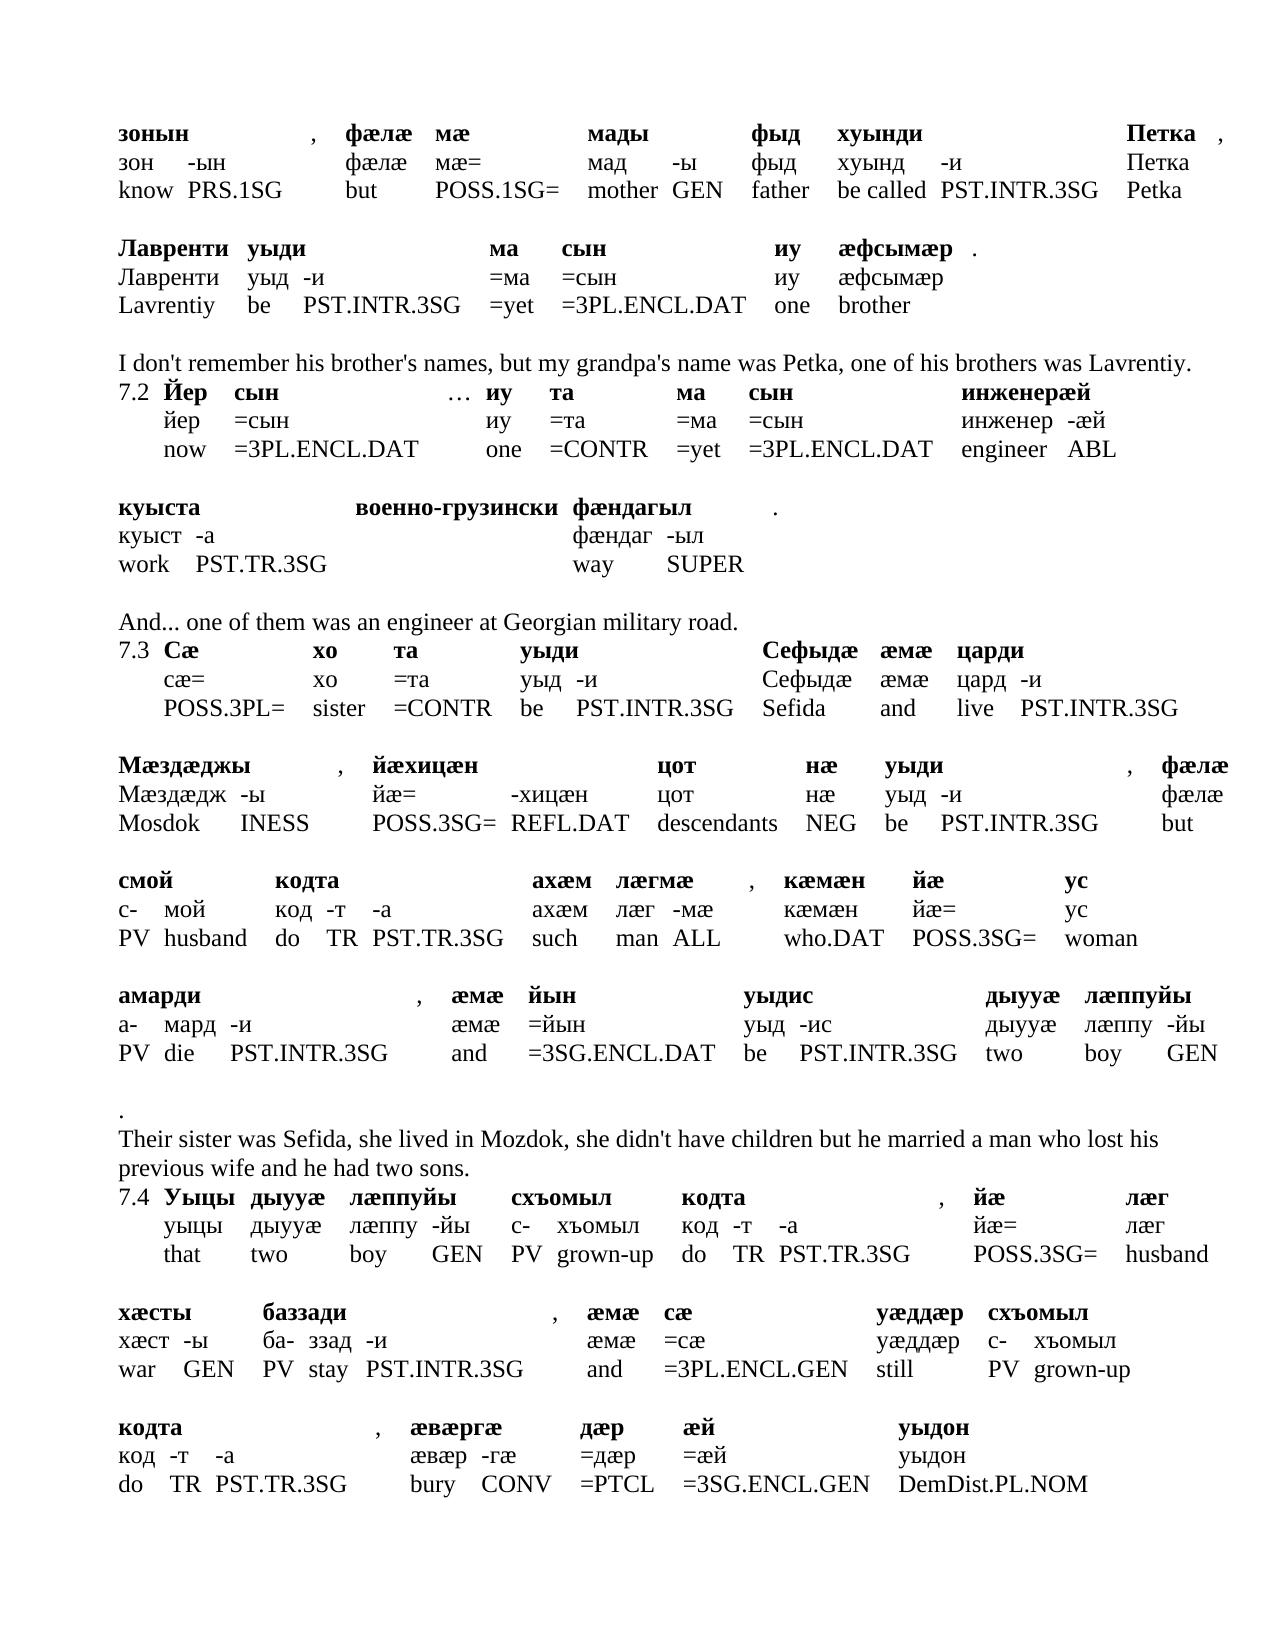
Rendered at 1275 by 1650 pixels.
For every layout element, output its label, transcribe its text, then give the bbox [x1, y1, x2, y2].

text зонын [118, 118, 297, 147]
text фыд [751, 118, 823, 147]
text æвæр [410, 1441, 467, 1469]
text -и [940, 779, 1099, 808]
text PV [511, 1239, 543, 1268]
text -а [372, 894, 504, 923]
text ма [676, 377, 734, 406]
text POSS.1SG= [435, 176, 559, 204]
text husband [164, 923, 247, 952]
text -хицæн [511, 779, 629, 808]
text be [743, 1038, 785, 1067]
text GEN [1167, 1038, 1218, 1067]
text йæ= [912, 894, 1037, 923]
text that [163, 1239, 223, 1268]
text -йы [432, 1211, 483, 1239]
text сын [561, 233, 760, 262]
text уыдис [743, 981, 972, 1009]
text йæ [973, 1182, 1112, 1211]
text , [337, 751, 358, 779]
text военно-грузински [355, 492, 558, 521]
text REFL.DAT [511, 808, 629, 837]
text с- [118, 894, 150, 923]
text work [118, 549, 182, 578]
text , [1127, 751, 1148, 779]
text PST.TR.3SG [215, 1469, 347, 1498]
text , [552, 1297, 573, 1326]
text =дæр [580, 1441, 655, 1469]
text а- [118, 1009, 150, 1038]
text йер [163, 406, 206, 434]
text уыдон [898, 1412, 1102, 1441]
text сæ= [163, 664, 285, 693]
text sister [313, 693, 366, 722]
text зон [118, 147, 174, 176]
text фæлæ [1161, 779, 1223, 808]
text one [486, 434, 522, 463]
text -и [366, 1326, 524, 1354]
text Сæ [163, 636, 299, 664]
text амарди [118, 981, 402, 1009]
text сын [748, 377, 947, 406]
text мад [587, 147, 658, 176]
text мæ [435, 118, 573, 147]
text =æй [683, 1441, 870, 1469]
text дыууæ [985, 981, 1071, 1009]
text Mosdok [118, 808, 226, 837]
text =3SG.ENCL.DAT [528, 1038, 716, 1067]
text … [447, 377, 472, 406]
text =сæ [663, 1326, 848, 1354]
text куыст [118, 521, 182, 549]
text куыста [118, 492, 341, 521]
text POSS.3PL= [163, 693, 285, 722]
text уыд [520, 664, 562, 693]
text ус [1064, 894, 1138, 923]
text =та [549, 406, 648, 434]
text -и [1020, 664, 1179, 693]
text смой [118, 866, 261, 894]
text кодта [275, 866, 518, 894]
text йæ= [973, 1211, 1098, 1239]
text кодта [118, 1412, 361, 1441]
text . [772, 492, 793, 521]
text Petka [1126, 176, 1190, 204]
text уæддæр [876, 1297, 974, 1326]
text уæддæр [876, 1326, 960, 1354]
text æмæ [451, 1009, 500, 1038]
text ALL [672, 923, 721, 952]
text =сын [234, 406, 419, 434]
text уыцы [163, 1211, 223, 1239]
text -ы [183, 1326, 234, 1354]
text йæ [912, 866, 1051, 894]
text TR [733, 1239, 765, 1268]
text æфсымæр [838, 233, 958, 262]
text хуынд [837, 147, 927, 176]
text POSS.3SG= [912, 923, 1037, 952]
text баззади [262, 1297, 538, 1326]
text -и [576, 664, 734, 693]
text =3PL.ENCL.DAT [748, 434, 933, 463]
text иу [774, 262, 810, 291]
text æмæ [451, 981, 514, 1009]
text boy [1084, 1038, 1153, 1067]
text хæст [118, 1326, 169, 1354]
text =сын [748, 406, 933, 434]
text хæсты [118, 1297, 248, 1326]
text =ма [489, 262, 534, 291]
text фæндаг [572, 521, 653, 549]
text and [587, 1354, 636, 1383]
text , [938, 1182, 959, 1211]
text do [681, 1239, 719, 1268]
text æмæ [880, 664, 929, 693]
text PST.INTR.3SG [940, 176, 1099, 204]
text man [616, 923, 659, 952]
text Петка [1126, 118, 1204, 147]
text PST.TR.3SG [372, 923, 504, 952]
text =3PL.ENCL.GEN [663, 1354, 848, 1383]
text дыууæ [985, 1009, 1057, 1038]
text Lavrentiy [118, 291, 219, 319]
text who.DAT [783, 923, 884, 952]
text йæхицæн [372, 751, 643, 779]
text лæппуйы [1084, 981, 1232, 1009]
text фæндагыл [572, 492, 758, 521]
text йæ= [372, 779, 497, 808]
text still [876, 1354, 960, 1383]
text æй [683, 1412, 884, 1441]
text йын [528, 981, 729, 1009]
text two [985, 1038, 1057, 1067]
text -а [195, 521, 327, 549]
text =3PL.ENCL.DAT [561, 291, 747, 319]
text ус [1064, 866, 1152, 894]
text мард [164, 1009, 216, 1038]
text инженер [961, 406, 1053, 434]
text now [163, 434, 206, 463]
text such [532, 923, 588, 952]
text DemDist.PL.NOM [898, 1469, 1088, 1498]
text уыд [884, 779, 927, 808]
text ззад [308, 1326, 352, 1354]
text лæппуйы [349, 1182, 497, 1211]
text PST.INTR.3SG [366, 1354, 524, 1383]
text GEN [672, 176, 723, 204]
text фæлæ [345, 118, 421, 147]
text дыууæ [250, 1182, 336, 1211]
text Лавренти [118, 233, 233, 262]
text лæг [1125, 1211, 1209, 1239]
text ма [489, 233, 548, 262]
text woman [1064, 923, 1138, 952]
text та [393, 636, 506, 664]
text иу [486, 406, 522, 434]
text цард [957, 664, 1006, 693]
text -ыл [666, 521, 744, 549]
text PST.TR.3SG [195, 549, 327, 578]
text be [884, 808, 927, 837]
text уыди [520, 636, 748, 664]
text уыди [247, 233, 475, 262]
text And... one of them was an engineer at Georgian military road. [118, 607, 1249, 636]
text be [520, 693, 562, 722]
text хо [313, 664, 366, 693]
text =сын [561, 262, 747, 291]
text one [774, 291, 810, 319]
text æмæ [587, 1297, 650, 1326]
text husband [1125, 1239, 1209, 1268]
text -æй [1067, 406, 1117, 434]
text фæлæ [1161, 751, 1237, 779]
text -т [169, 1441, 201, 1469]
text , [310, 118, 331, 147]
text сæ [663, 1297, 862, 1326]
text NEG [805, 808, 857, 837]
text фыд [751, 147, 809, 176]
text grown-up [1033, 1354, 1131, 1383]
text GEN [432, 1239, 483, 1268]
text сын [234, 377, 433, 406]
text Мæздæджы [118, 751, 323, 779]
text PST.TR.3SG [778, 1239, 911, 1268]
text mother [587, 176, 658, 204]
text Their sister was Sefida, she lived in Mozdok, she didn't have children but he married a man who lost his previous wife and he had two sons. [118, 1124, 1249, 1182]
text PST.INTR.3SG [303, 291, 461, 319]
text -а [215, 1441, 347, 1469]
text мой [164, 894, 247, 923]
text TR [326, 923, 358, 952]
text -ис [799, 1009, 958, 1038]
text war [118, 1354, 169, 1383]
text . [971, 233, 992, 262]
text кодта [681, 1182, 924, 1211]
text кæмæн [783, 894, 884, 923]
text æфсымæр [838, 262, 944, 291]
text лæппу [1084, 1009, 1153, 1038]
text POSS.3SG= [973, 1239, 1098, 1268]
text -ын [187, 147, 283, 176]
text descendants [657, 808, 778, 837]
text -йы [1167, 1009, 1218, 1038]
text but [1161, 808, 1223, 837]
text PST.INTR.3SG [1020, 693, 1179, 722]
text and [451, 1038, 500, 1067]
text =PTCL [580, 1469, 655, 1498]
text brother [838, 291, 944, 319]
text лæг [1125, 1182, 1223, 1211]
text PRS.1SG [187, 176, 283, 204]
text Сефыдæ [762, 664, 852, 693]
text bury [410, 1469, 467, 1498]
text =ма [676, 406, 721, 434]
text ахæм [532, 866, 602, 894]
text дыууæ [250, 1211, 322, 1239]
text лæг [616, 894, 659, 923]
text дæр [580, 1412, 669, 1441]
text уыд [743, 1009, 785, 1038]
text die [164, 1038, 216, 1067]
text царди [957, 636, 1193, 664]
text PST.INTR.3SG [576, 693, 734, 722]
text boy [349, 1239, 418, 1268]
text лæппу [349, 1211, 418, 1239]
text , [1217, 118, 1238, 147]
text 7.2 [118, 377, 149, 406]
text =та [393, 664, 492, 693]
text ABL [1067, 434, 1117, 463]
text уыди [884, 751, 1113, 779]
text код [118, 1441, 156, 1469]
text Мæздæдж [118, 779, 226, 808]
text I don't remember his brother's names, but my grandpa's name was Petka, one of his brothers was Lavrentiy. [118, 348, 1249, 377]
text GEN [183, 1354, 234, 1383]
text лæгмæ [616, 866, 735, 894]
text stay [308, 1354, 352, 1383]
text иу [774, 233, 824, 262]
text 7.4 [118, 1182, 149, 1211]
text нæ [805, 751, 871, 779]
text фæлæ [345, 147, 407, 176]
text but [345, 176, 407, 204]
text -т [733, 1211, 765, 1239]
text нæ [805, 779, 857, 808]
text grown-up [557, 1239, 654, 1268]
text ба- [262, 1326, 294, 1354]
text хъомыл [1033, 1326, 1131, 1354]
text father [751, 176, 809, 204]
text мады [587, 118, 737, 147]
text с- [511, 1211, 543, 1239]
text =3SG.ENCL.GEN [683, 1469, 870, 1498]
text =CONTR [393, 693, 492, 722]
text æвæргæ [410, 1412, 566, 1441]
text ахæм [532, 894, 588, 923]
text кæмæн [783, 866, 898, 894]
text -мæ [672, 894, 721, 923]
text PST.INTR.3SG [940, 808, 1099, 837]
text POSS.3SG= [372, 808, 497, 837]
text хо [313, 636, 379, 664]
text , [375, 1412, 396, 1441]
text -т [326, 894, 358, 923]
text схъомыл [511, 1182, 668, 1211]
text уыдон [898, 1441, 1088, 1469]
text =йын [528, 1009, 716, 1038]
text иу [486, 377, 536, 406]
text PST.INTR.3SG [230, 1038, 388, 1067]
text PST.INTR.3SG [799, 1038, 958, 1067]
text be called [837, 176, 927, 204]
text с- [988, 1326, 1020, 1354]
text do [275, 923, 312, 952]
text CONV [481, 1469, 552, 1498]
text know [118, 176, 174, 204]
text PV [118, 923, 150, 952]
text TR [169, 1469, 201, 1498]
text цот [657, 751, 792, 779]
text -гæ [481, 1441, 552, 1469]
text Уыцы [163, 1182, 237, 1211]
text Сефыдæ [762, 636, 866, 664]
text SUPER [666, 549, 744, 578]
text æмæ [880, 636, 943, 664]
text , [749, 866, 770, 894]
text and [880, 693, 929, 722]
text PV [262, 1354, 294, 1383]
text =CONTR [549, 434, 648, 463]
text PV [988, 1354, 1020, 1383]
text =yet [676, 434, 721, 463]
text æмæ [587, 1326, 636, 1354]
text =yet [489, 291, 534, 319]
text инженерæй [961, 377, 1131, 406]
text хъомыл [557, 1211, 654, 1239]
text , [416, 981, 437, 1009]
text Лавренти [118, 262, 219, 291]
text do [118, 1469, 156, 1498]
text 7.3 [118, 636, 149, 664]
text Петка [1126, 147, 1190, 176]
text та [549, 377, 662, 406]
text way [572, 549, 653, 578]
text engineer [961, 434, 1053, 463]
text код [681, 1211, 719, 1239]
text -и [940, 147, 1099, 176]
text схъомыл [988, 1297, 1144, 1326]
text -а [778, 1211, 911, 1239]
text Йер [163, 377, 220, 406]
text цот [657, 779, 778, 808]
text =3PL.ENCL.DAT [234, 434, 419, 463]
text PV [118, 1038, 150, 1067]
text -ы [240, 779, 310, 808]
text live [957, 693, 1006, 722]
text Sefida [762, 693, 852, 722]
text код [275, 894, 312, 923]
text мæ= [435, 147, 559, 176]
text INESS [240, 808, 310, 837]
text be [247, 291, 289, 319]
text -ы [672, 147, 723, 176]
text -и [230, 1009, 388, 1038]
text -и [303, 262, 461, 291]
text хуынди [837, 118, 1113, 147]
text two [250, 1239, 322, 1268]
text уыд [247, 262, 289, 291]
text . [118, 1096, 139, 1124]
